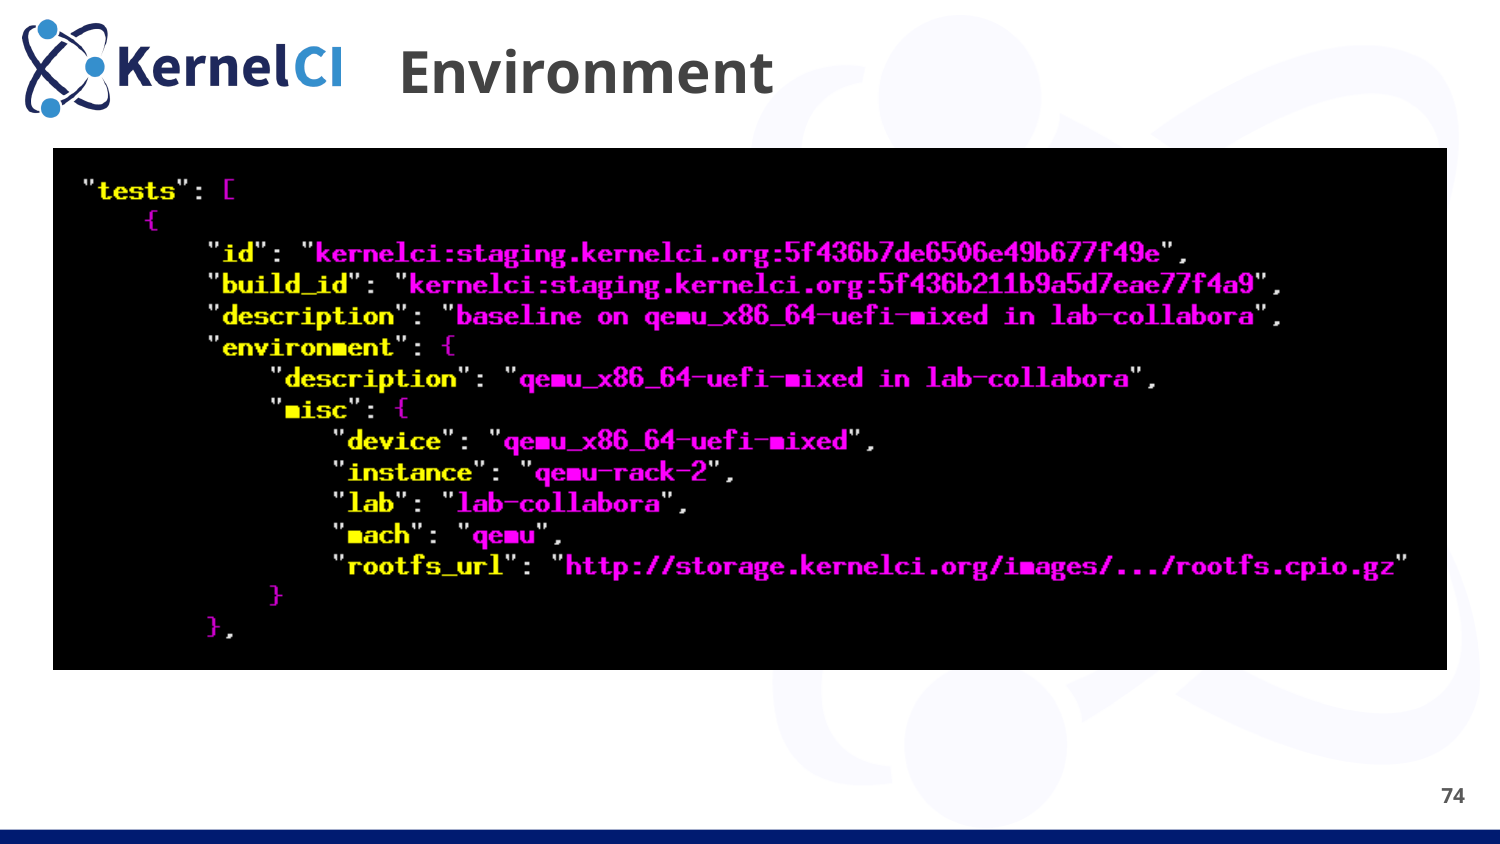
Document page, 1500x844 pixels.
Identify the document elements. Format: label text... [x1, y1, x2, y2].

picture [22, 19, 341, 118]
slide_number [1389, 764, 1480, 830]
title Environment [383, 23, 1455, 117]
picture [53, 15, 1480, 828]
